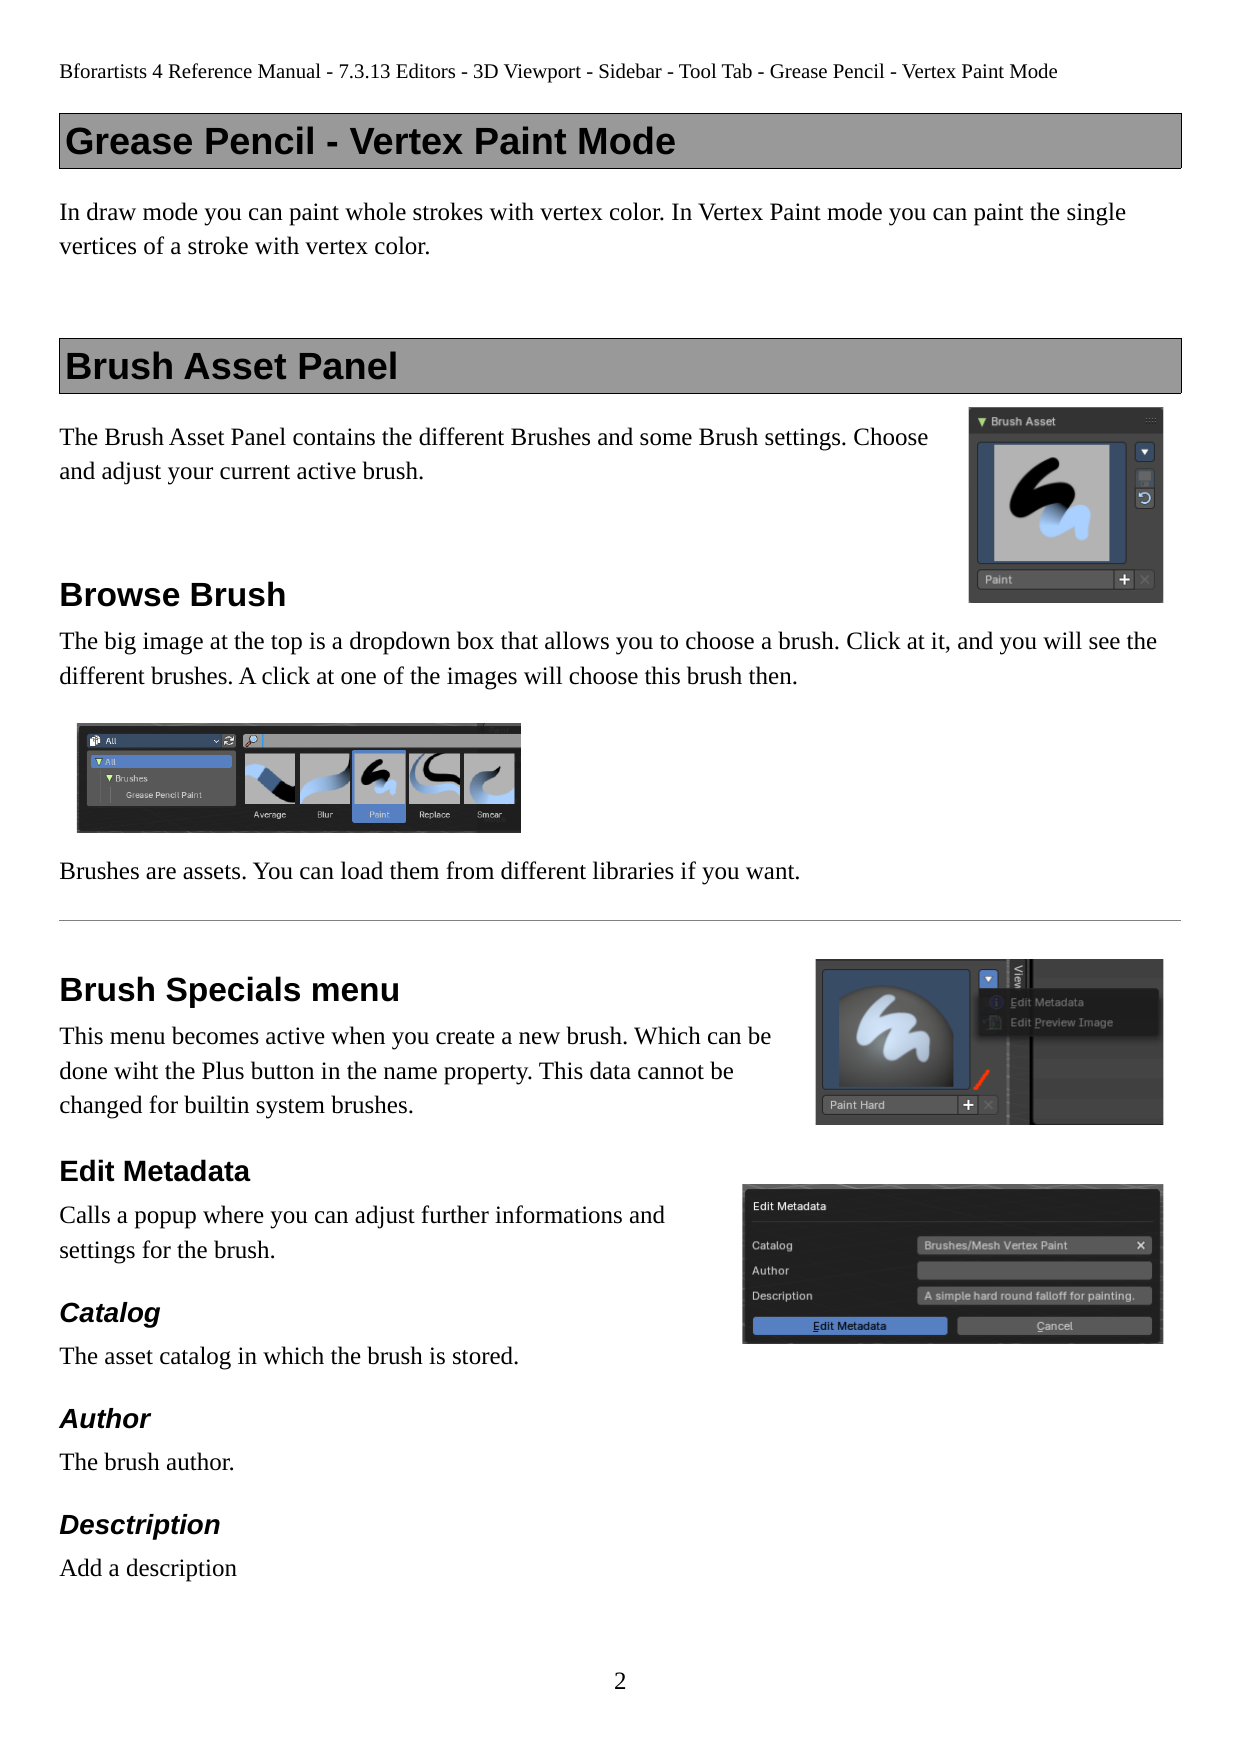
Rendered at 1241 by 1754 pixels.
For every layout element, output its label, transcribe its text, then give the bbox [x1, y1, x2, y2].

picture [742, 1184, 1164, 1344]
subtitle [1164, 970, 1181, 1009]
table_header Brush Asset Panel [60, 339, 1181, 393]
picture [968, 407, 1164, 603]
text In draw mode you can paint whole strokes with vertex color. In Vertex Paint mode you can paint the single vertices of a stroke with vertex color. [59, 197, 1181, 260]
text The brush author. [59, 1447, 1181, 1475]
text The asset catalog in which the brush is stored. [59, 1341, 1181, 1369]
text The big image at the top is a dropdown box that allows you to choose a brush. Click at it, and you will see the different brushes. A click at one of the images will choose this brush then. [59, 626, 1181, 689]
subtitle [1164, 1296, 1181, 1328]
subtitle Browse Brush [59, 575, 1181, 614]
text The Brush Asset Panel contains the different Brushes and some Brush settings. Choose and adjust your current active brush. [59, 422, 968, 485]
subtitle Desctription [59, 1508, 1181, 1540]
text Brushes are assets. You can load them from different libraries if you want. [59, 710, 1181, 885]
text This menu becomes active when you create a new brush. Which can be done wiht the Plus button in the name property. This data cannot be changed for builtin system brushes. [59, 1021, 815, 1119]
subtitle Brush Specials menu [59, 970, 815, 1009]
picture [76, 723, 521, 833]
subtitle Author [59, 1402, 1181, 1434]
picture [815, 959, 1164, 1125]
table_header Grease Pencil - Vertex Paint Mode [60, 114, 1181, 168]
subtitle Edit Metadata [59, 1154, 1181, 1188]
text Add a description [59, 1553, 1181, 1581]
subtitle Catalog [59, 1296, 742, 1328]
text Calls a popup where you can adjust further informations and settings for the brush. [59, 1200, 742, 1263]
